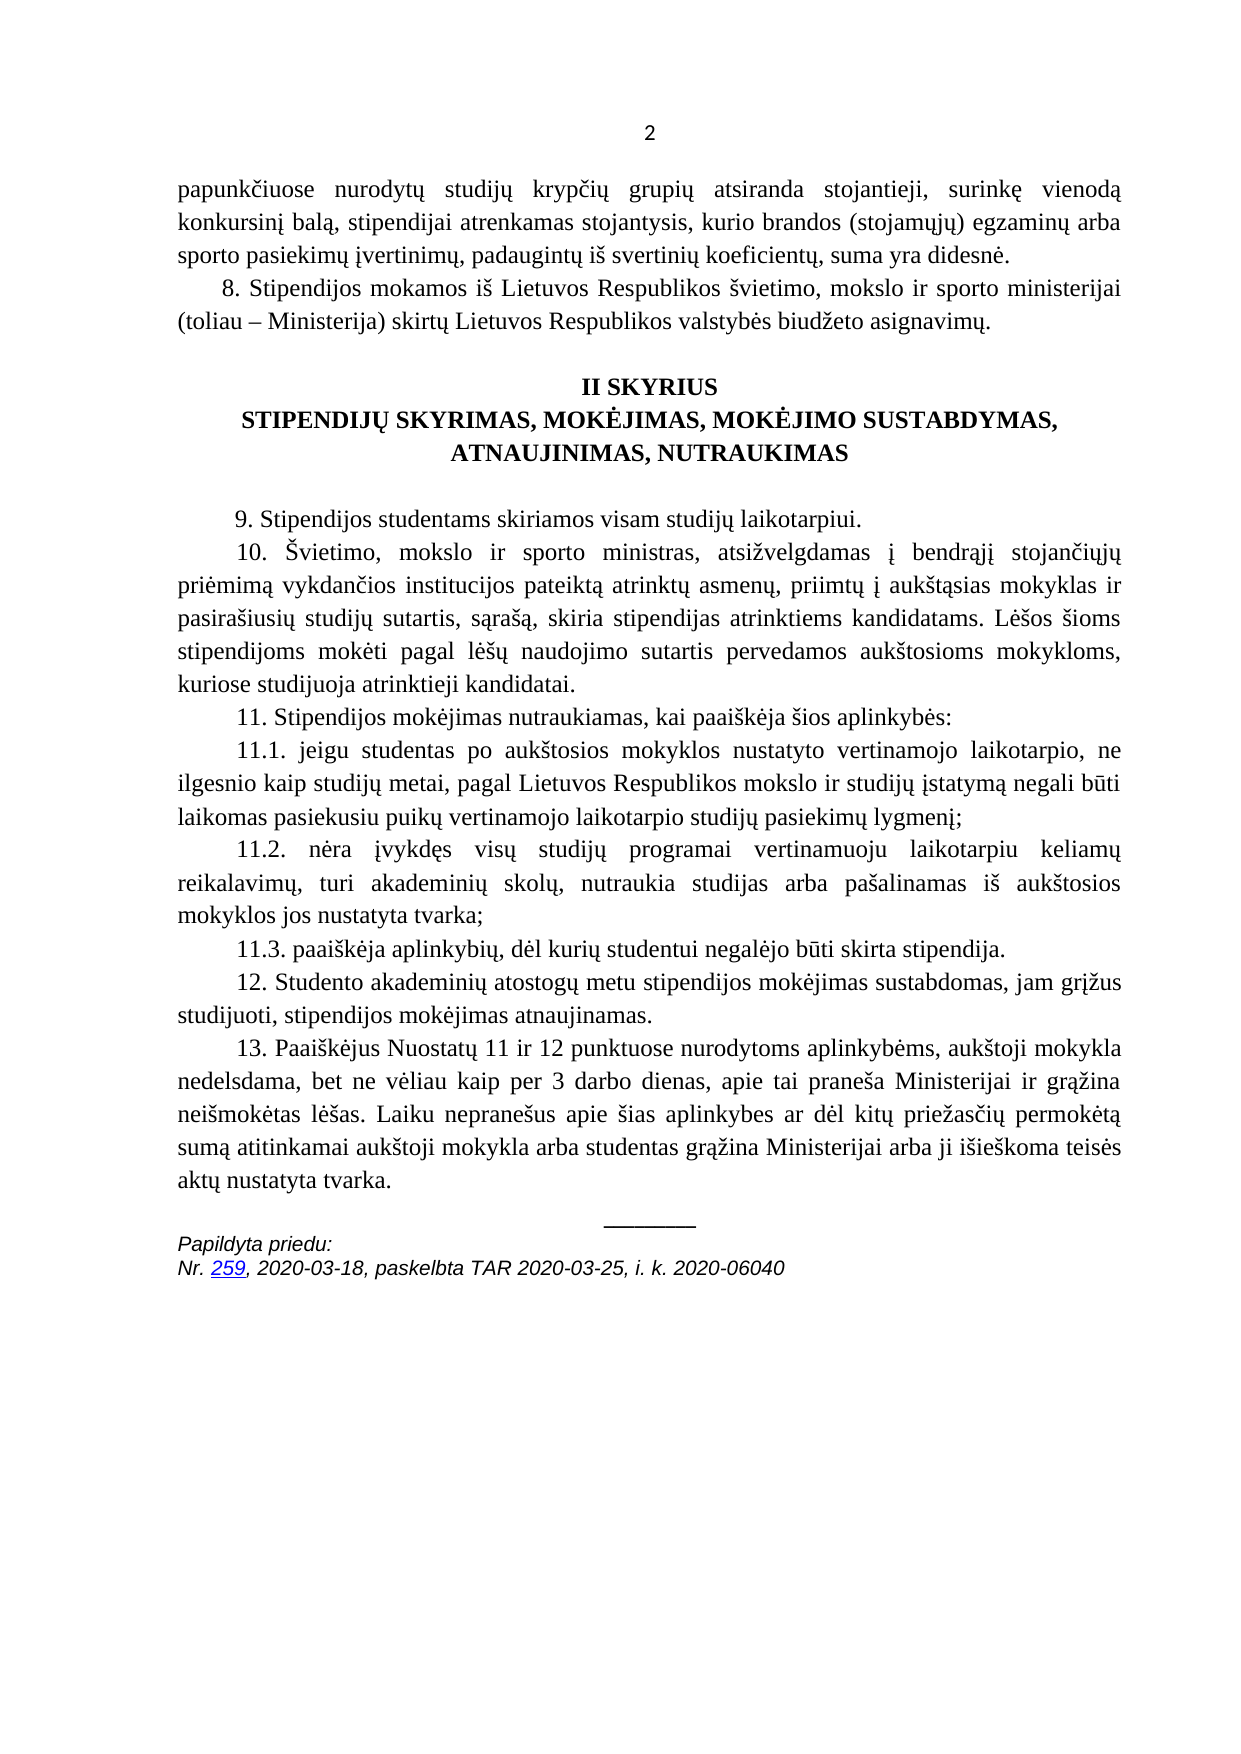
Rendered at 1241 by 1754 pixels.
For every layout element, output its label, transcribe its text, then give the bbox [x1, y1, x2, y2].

text 11.1. jeigu studentas po aukštosios mokyklos nustatyto vertinamojo laikotarpio, ne ilgesnio kaip studijų metai, pagal Lietuvos Respublikos mokslo ir studijų įstatymą negali būti laikomas pasiekusiu puikų vertinamojo laikotarpio studijų pasiekimų lygmenį; [177, 736, 1122, 830]
text Nr. 259, 2020-03-18, paskelbta TAR 2020-03-25, i. k. 2020-06040 [177, 1256, 1122, 1280]
text II SKYRIUS [177, 372, 1122, 401]
text 9. Stipendijos studentams skiriamos visam studijų laikotarpiui. [177, 504, 1122, 533]
text 11. Stipendijos mokėjimas nutraukiamas, kai paaiškėja šios aplinkybės: [177, 702, 1122, 731]
text 11.3. paaiškėja aplinkybių, dėl kurių studentui negalėjo būti skirta stipendija. [177, 934, 1122, 962]
text 10. Švietimo, mokslo ir sporto ministras, atsižvelgdamas į bendrąjį stojančiųjų priėmimą vykdančios institucijos pateiktą atrinktų asmenų, priimtų į aukštąsias mokyklas ir pasirašiusių studijų sutartis, sąrašą, skiria stipendijas atrinktiems kandidatams. Lėšos šioms stipendijoms mokėti pagal lėšų naudojimo sutartis pervedamos aukštosioms mokykloms, kuriose studijuoja atrinktieji kandidatai. [177, 537, 1122, 698]
text STIPENDIJŲ SKYRIMAS, MOKĖJIMAS, MOKĖJIMO SUSTABDYMAS, ATNAUJINIMAS, NUTRAUKIMAS [177, 405, 1122, 467]
text Papildyta priedu: [177, 1232, 1122, 1256]
text 11.2. nėra įvykdęs visų studijų programai vertinamuoju laikotarpiu keliamų reikalavimų, turi akademinių skolų, nutraukia studijas arba pašalinamas iš aukštosios mokyklos jos nustatyta tvarka; [177, 834, 1122, 929]
text 13. Paaiškėjus Nuostatų 11 ir 12 punktuose nurodytoms aplinkybėms, aukštoji mokykla nedelsdama, bet ne vėliau kaip per 3 darbo dienas, apie tai praneša Ministerijai ir grąžina neišmokėtas lėšas. Laiku nepranešus apie šias aplinkybes ar dėl kitų priežasčių permokėtą sumą atitinkamai aukštoji mokykla arba studentas grąžina Ministerijai arba ji išieškoma teisės aktų nustatyta tvarka. [177, 1033, 1122, 1193]
text papunkčiuose nurodytų studijų krypčių grupių atsiranda stojantieji, surinkę vienodą konkursinį balą, stipendijai atrenkamas stojantysis, kurio brandos (stojamųjų) egzaminų arba sporto pasiekimų įvertinimų, padaugintų iš svertinių koeficientų, suma yra didesnė. [177, 174, 1122, 269]
text 12. Studento akademinių atostogų metu stipendijos mokėjimas sustabdomas, jam grįžus studijuoti, stipendijos mokėjimas atnaujinamas. [177, 967, 1122, 1028]
text _________ [177, 1198, 1122, 1232]
text 8. Stipendijos mokamos iš Lietuvos Respublikos švietimo, mokslo ir sporto ministerijai (toliau – Ministerija) skirtų Lietuvos Respublikos valstybės biudžeto asignavimų. [177, 273, 1122, 335]
